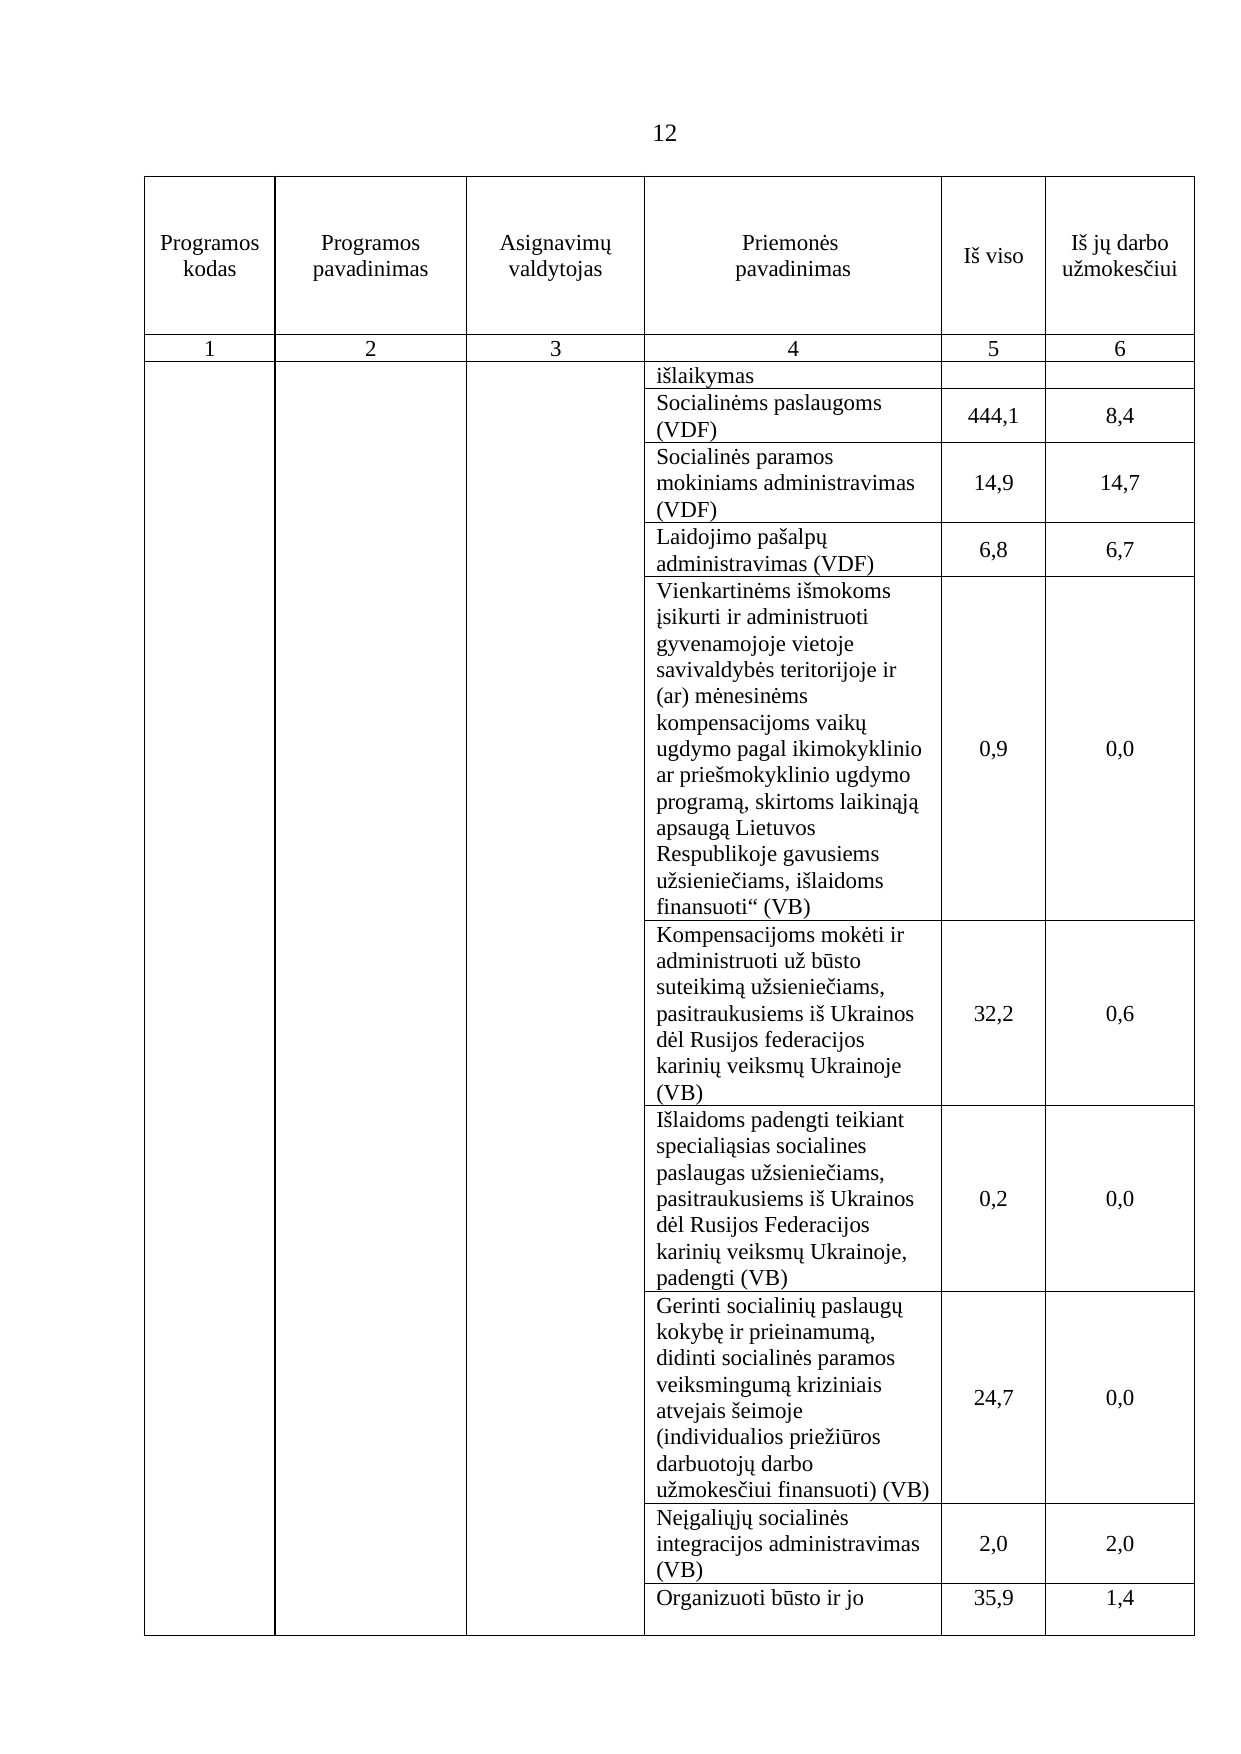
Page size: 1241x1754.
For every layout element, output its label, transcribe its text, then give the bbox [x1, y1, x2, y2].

table_cell 4 [645, 335, 941, 361]
table_header Programos pavadinimas [276, 177, 466, 333]
table_cell 0,0 [1046, 1106, 1194, 1291]
table_cell 0,9 [942, 577, 1045, 919]
table_cell 5 [942, 335, 1045, 361]
table_cell Laidojimo pašalpų administravimas (VDF) [645, 523, 941, 576]
table_cell Išlaidoms padengti teikiant specialiąsias socialines paslaugas užsieniečiams, pasitraukusiems iš Ukrainos dėl Rusijos Federacijos karinių veiksmų Ukrainoje, padengti (VB) [645, 1106, 941, 1291]
table_cell 444,1 [942, 389, 1045, 442]
table_cell Vienkartinėms išmokoms įsikurti ir administruoti gyvenamojoje vietoje savivaldybės teritorijoje ir (ar) mėnesinėms kompensacijoms vaikų ugdymo pagal ikimokyklinio ar priešmokyklinio ugdymo programą, skirtoms laikinąją apsaugą Lietuvos Respublikoje gavusiems užsieniečiams, išlaidoms finansuoti“ (VB) [645, 577, 941, 919]
table_cell 6,8 [942, 523, 1045, 576]
table_cell Kompensacijoms mokėti ir administruoti už būsto suteikimą užsieniečiams, pasitraukusiems iš Ukrainos dėl Rusijos federacijos karinių veiksmų Ukrainoje (VB) [645, 921, 941, 1105]
table_cell 3 [467, 335, 644, 361]
table_cell [145, 362, 274, 1635]
table_cell išlaikymas [645, 362, 941, 388]
table_cell Neįgaliųjų socialinės integracijos administravimas (VB) [645, 1504, 941, 1583]
table_header Iš jų darbo užmokesčiui [1046, 177, 1194, 333]
table_cell Socialinėms paslaugoms (VDF) [645, 389, 941, 442]
table_cell [276, 362, 466, 1635]
table_header Programos kodas [145, 177, 274, 333]
table_header Asignavimų valdytojas [467, 177, 644, 333]
table_cell Socialinės paramos mokiniams administravimas (VDF) [645, 443, 941, 522]
table_cell 35,9 [942, 1584, 1045, 1635]
table_cell 2,0 [1046, 1504, 1194, 1583]
table_cell 32,2 [942, 921, 1045, 1105]
table_header Priemonės pavadinimas [645, 177, 941, 333]
table_cell 2 [276, 335, 466, 361]
table_cell [942, 362, 1045, 388]
table_cell 6 [1046, 335, 1194, 361]
table_cell 8,4 [1046, 389, 1194, 442]
table_cell 24,7 [942, 1292, 1045, 1502]
table_cell [467, 362, 644, 1635]
table_cell 6,7 [1046, 523, 1194, 576]
table_cell 0,0 [1046, 577, 1194, 919]
table_cell 1 [145, 335, 274, 361]
table_cell 14,9 [942, 443, 1045, 522]
table_cell 14,7 [1046, 443, 1194, 522]
table_header Iš viso [942, 177, 1045, 333]
table_cell Gerinti socialinių paslaugų kokybę ir prieinamumą, didinti socialinės paramos veiksmingumą kriziniais atvejais šeimoje (individualios priežiūros darbuotojų darbo užmokesčiui finansuoti) (VB) [645, 1292, 941, 1502]
table_cell 0,0 [1046, 1292, 1194, 1502]
table_cell 2,0 [942, 1504, 1045, 1583]
table_cell 0,6 [1046, 921, 1194, 1105]
table_cell 0,2 [942, 1106, 1045, 1291]
table_cell Organizuoti būsto ir jo [645, 1584, 941, 1635]
table_cell [1046, 362, 1194, 388]
table_cell 1,4 [1046, 1584, 1194, 1635]
